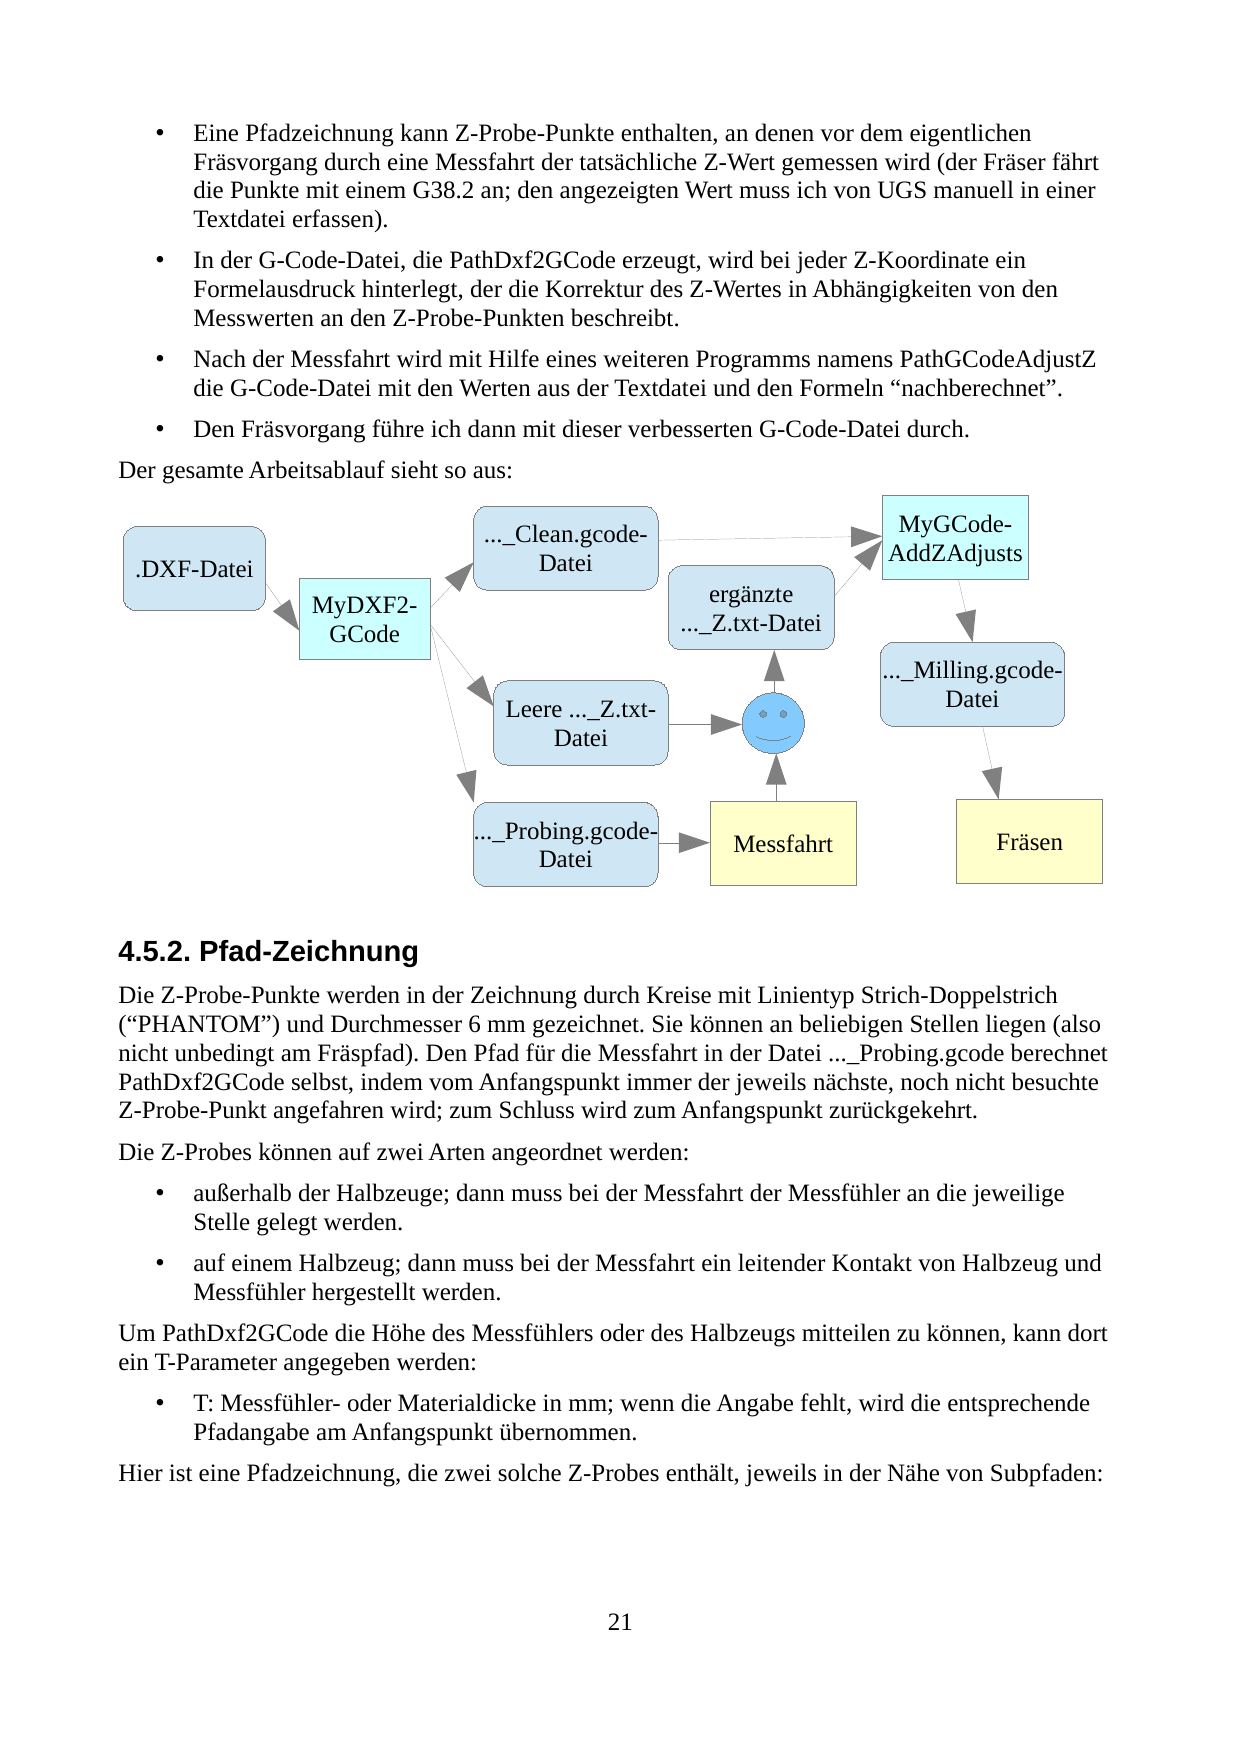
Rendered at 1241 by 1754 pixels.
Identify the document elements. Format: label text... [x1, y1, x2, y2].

text Der gesamte Arbeitsablauf sieht so aus: [118, 456, 1122, 484]
text Die Z-Probe-Punkte werden in der Zeichnung durch Kreise mit Linientyp Strich-Doppelstrich (“PHANTOM”) und Durchmesser 6 mm gezeichnet. Sie können an beliebigen Stellen liegen (also nicht unbedingt am Fräspfad). Den Pfad für die Messfahrt in der Datei ..._Probing.gcode berechnet PathDxf2GCode selbst, indem vom Anfangspunkt immer der jeweils nächste, noch nicht besuchte Z-Probe-Punkt angefahren wird; zum Schluss wird zum Anfangspunkt zurückgekehrt. [118, 980, 1122, 1124]
text Die Z-Probes können auf zwei Arten angeordnet werden: [118, 1137, 1122, 1165]
text Um PathDxf2GCode die Höhe des Messfühlers oder des Halbzeugs mitteilen zu können, kann dort ein T-Parameter angegeben werden: [118, 1318, 1122, 1375]
list In der G-Code-Datei, die PathDxf2GCode erzeugt, wird bei jeder Z-Koordinate ein Formelausdruck hinterlegt, der die Korrektur des Z-Wertes in Abhängigkeiten von den Messwerten an den Z-Probe-Punkten beschreibt. [156, 246, 1122, 332]
list auf einem Halbzeug; dann muss bei der Messfahrt ein leitender Kontakt von Halbzeug und Messfühler hergestellt werden. [156, 1248, 1122, 1305]
text Hier ist eine Pfadzeichnung, die zwei solche Z-Probes enthält, jeweils in der Nähe von Subpfaden: [118, 1458, 1122, 1487]
list Eine Pfadzeichnung kann Z-Probe-Punkte enthalten, an denen vor dem eigentlichen Fräsvorgang durch eine Messfahrt der tatsächliche Z-Wert gemessen wird (der Fräser fährt die Punkte mit einem G38.2 an; den angezeigten Wert muss ich von UGS manuell in einer Textdatei erfassen). [156, 118, 1122, 233]
list Nach der Messfahrt wird mit Hilfe eines weiteren Programms namens PathGCodeAdjustZ die G-Code-Datei mit den Werten aus der Textdatei und den Formeln “nachberechnet”. [156, 344, 1122, 402]
subtitle 4.5.2. Pfad-Zeichnung [118, 934, 1122, 968]
list außerhalb der Halbzeuge; dann muss bei der Messfahrt der Messfühler an die jeweilige Stelle gelegt werden. [156, 1178, 1122, 1235]
list Den Fräsvorgang führe ich dann mit dieser verbesserten G-Code-Datei durch. [156, 414, 1122, 443]
list T: Messfühler- oder Materialdicke in mm; wenn die Angabe fehlt, wird die entsprechende Pfadangabe am Anfangspunkt übernommen. [156, 1388, 1122, 1445]
